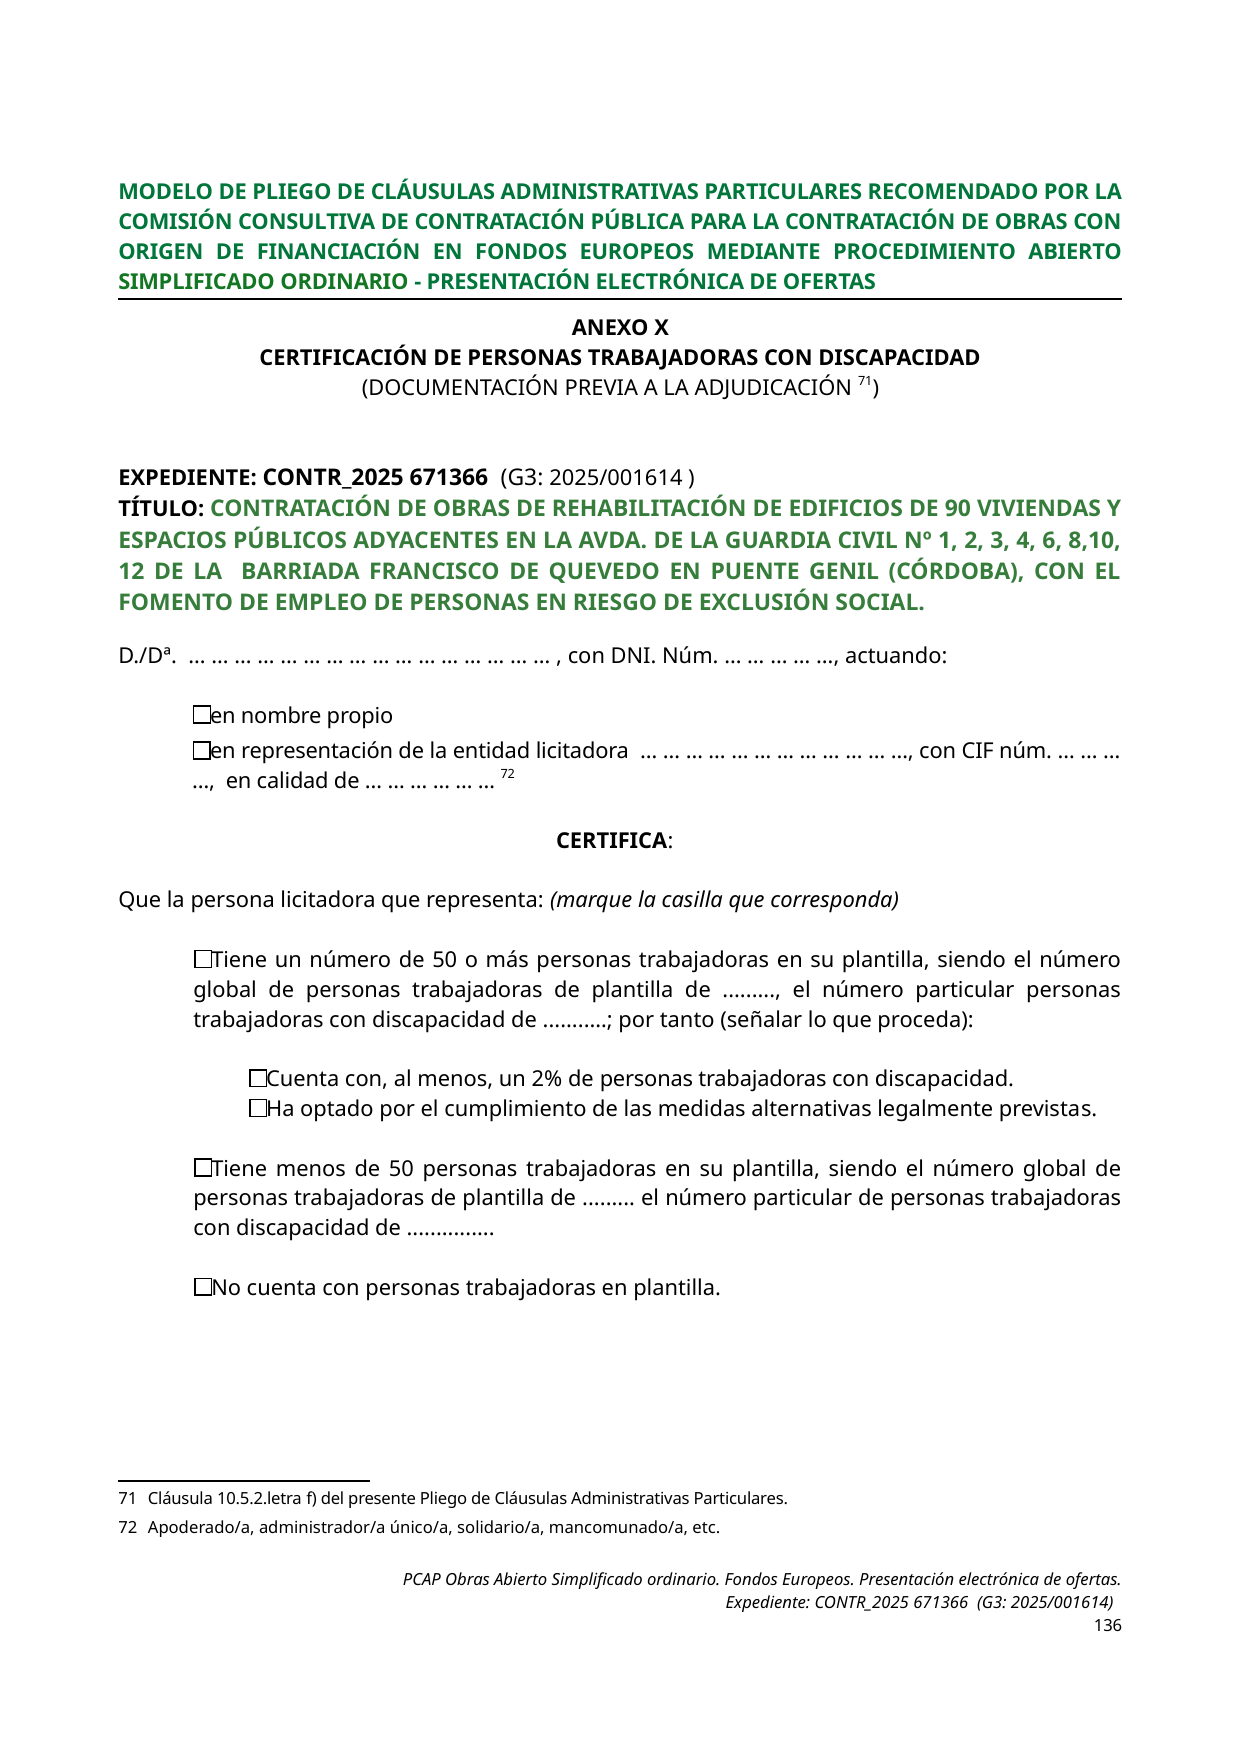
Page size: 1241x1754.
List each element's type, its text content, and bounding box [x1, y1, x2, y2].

text TÍTULO: CONTRATACIÓN DE OBRAS DE REHABILITACIÓN DE EDIFICIOS DE 90 VIVIENDAS Y ESPACIOS PÚBLICOS ADYACENTES EN LA AVDA. DE LA GUARDIA CIVIL Nº 1, 2, 3, 4, 6, 8,10, 12 DE LA BARRIADA FRANCISCO DE QUEVEDO EN PUENTE GENIL (CÓRDOBA), CON EL FOMENTO DE EMPLEO DE PERSONAS EN RIESGO DE EXCLUSIÓN SOCIAL. [118, 492, 1122, 617]
list Tiene menos de 50 personas trabajadoras en su plantilla, siendo el número global de personas trabajadoras de plantilla de ......... el número particular de personas trabajadoras con discapacidad de ............... [156, 1153, 1122, 1242]
list Ha optado por el cumplimiento de las medidas alternativas legalmente previstas. [213, 1093, 1122, 1123]
list Cuenta con, al menos, un 2% de personas trabajadoras con discapacidad. [213, 1063, 1122, 1093]
text en nombre propio [192, 700, 1122, 729]
text CERTIFICA: [118, 825, 1122, 855]
text Cláusula 10.5.2.letra f) del presente Pliego de Cláusulas Administrativas Particulares. [118, 1487, 1122, 1509]
text (DOCUMENTACIÓN PREVIA A LA ADJUDICACIÓN ) [118, 372, 1122, 402]
text EXPEDIENTE: CONTR_2025 671366 (G3: 2025/001614 ) [118, 461, 1122, 492]
list No cuenta con personas trabajadoras en plantilla. [156, 1272, 1122, 1302]
text Que la persona licitadora que representa: (marque la casilla que corresponda) [118, 884, 1122, 914]
list Tiene un número de 50 o más personas trabajadoras en su plantilla, siendo el número global de personas trabajadoras de plantilla de ........., el número particular personas trabajadoras con discapacidad de ........…; por tanto (señalar lo que proceda): [156, 944, 1122, 1033]
text CERTIFICACIÓN DE PERSONAS TRABAJADORAS CON DISCAPACIDAD [118, 342, 1122, 372]
text Apoderado/a, administrador/a único/a, solidario/a, mancomunado/a, etc. [118, 1516, 1122, 1538]
text ANEXO X [118, 312, 1122, 342]
text D./Dª. … … … … … … … … … … … … … … … … , con DNI. Núm. … … … … …, actuando: [118, 640, 1122, 670]
text MODELO DE PLIEGO DE CLÁUSULAS ADMINISTRATIVAS PARTICULARES RECOMENDADO POR LA COMISIÓN CONSULTIVA DE CONTRATACIÓN PÚBLICA PARA LA CONTRATACIÓN DE OBRAS CON ORIGEN DE FINANCIACIÓN EN FONDOS EUROPEOS MEDIANTE PROCEDIMIENTO ABIERTO SIMPLIFICADO ORDINARIO - PRESENTACIÓN ELECTRÓNICA DE OFERTAS [118, 176, 1122, 298]
text en representación de la entidad licitadora … … … … … … … … … … … …, con CIF núm. … … … …, en calidad de … … … … … … [192, 736, 1122, 795]
